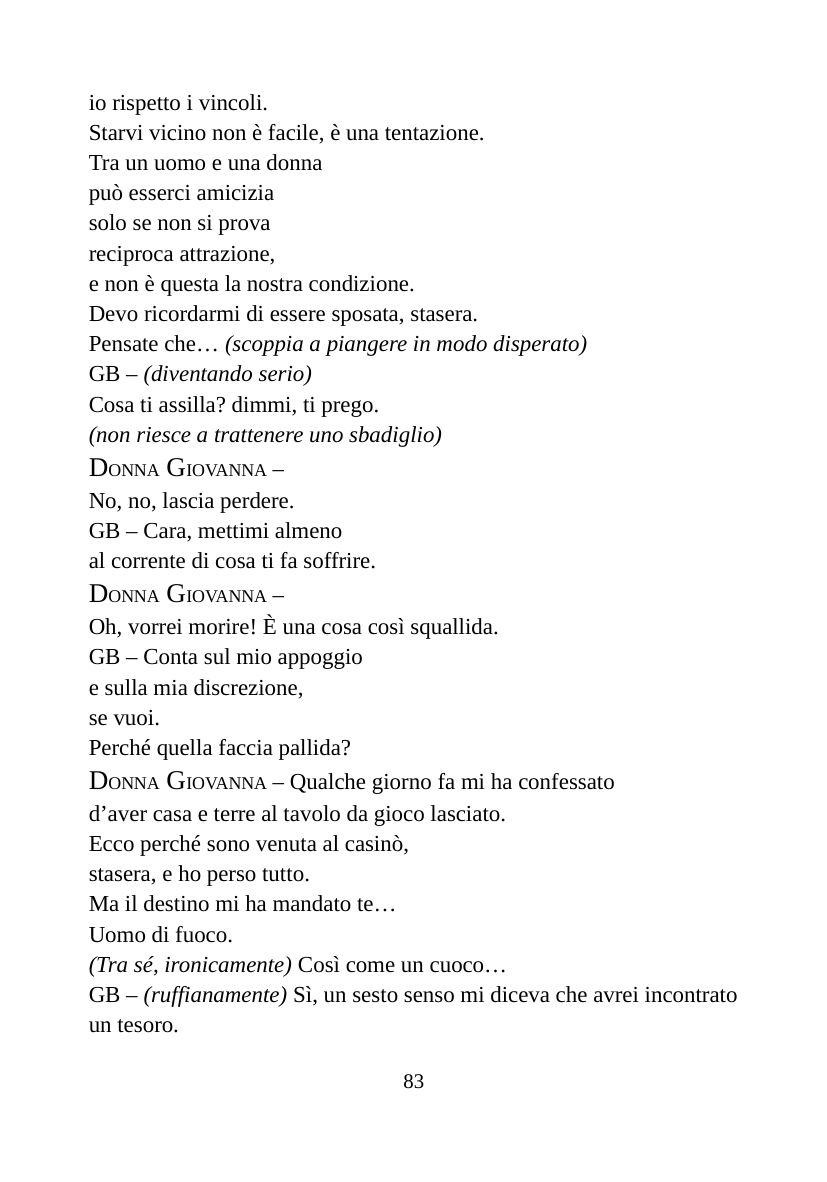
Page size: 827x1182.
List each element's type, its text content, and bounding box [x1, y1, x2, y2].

text al corrente di cosa ti fa soffrire. [88, 547, 738, 573]
text Donna Giovanna – [88, 451, 738, 482]
text GB – Cara, mettimi almeno [88, 517, 738, 543]
text solo se non si prova [88, 209, 738, 236]
text Ecco perché sono venuta al casinò, [88, 830, 738, 856]
text Starvi vicino non è facile, è una tentazione. [88, 119, 738, 145]
text se vuoi. [88, 704, 738, 730]
text d’aver casa e terre al tavolo da gioco lasciato. [88, 800, 738, 826]
text GB – (ruffianamente) Sì, un sesto senso mi diceva che avrei incontrato un tesoro. [88, 981, 738, 1038]
text stasera, e ho perso tutto. [88, 860, 738, 887]
text Perché quella faccia pallida? [88, 734, 738, 760]
text Pensate che… (scoppia a piangere in modo disperato) [88, 330, 738, 357]
text (Tra sé, ironicamente) Così come un cuoco… [88, 951, 738, 977]
text Devo ricordarmi di essere sposata, stasera. [88, 300, 738, 326]
text GB – (diventando serio) [88, 360, 738, 387]
text GB – Conta sul mio appoggio [88, 643, 738, 670]
text e non è questa la nostra condizione. [88, 270, 738, 296]
text e sulla mia discrezione, [88, 673, 738, 700]
text Tra un uomo e una donna [88, 149, 738, 175]
text Oh, vorrei morire! È una cosa così squallida. [88, 613, 738, 639]
text Donna Giovanna – [88, 577, 738, 608]
text io rispetto i vincoli. [88, 88, 738, 115]
text Donna Giovanna – Qualche giorno fa mi ha confessato [88, 764, 738, 795]
text può esserci amicizia [88, 179, 738, 206]
text Ma il destino mi ha mandato te… [88, 891, 738, 917]
text (non riesce a trattenere uno sbadiglio) [88, 421, 738, 447]
text Uomo di fuoco. [88, 921, 738, 947]
text reciproca attrazione, [88, 239, 738, 266]
text Cosa ti assilla? dimmi, ti prego. [88, 391, 738, 417]
text No, no, lascia perdere. [88, 487, 738, 513]
